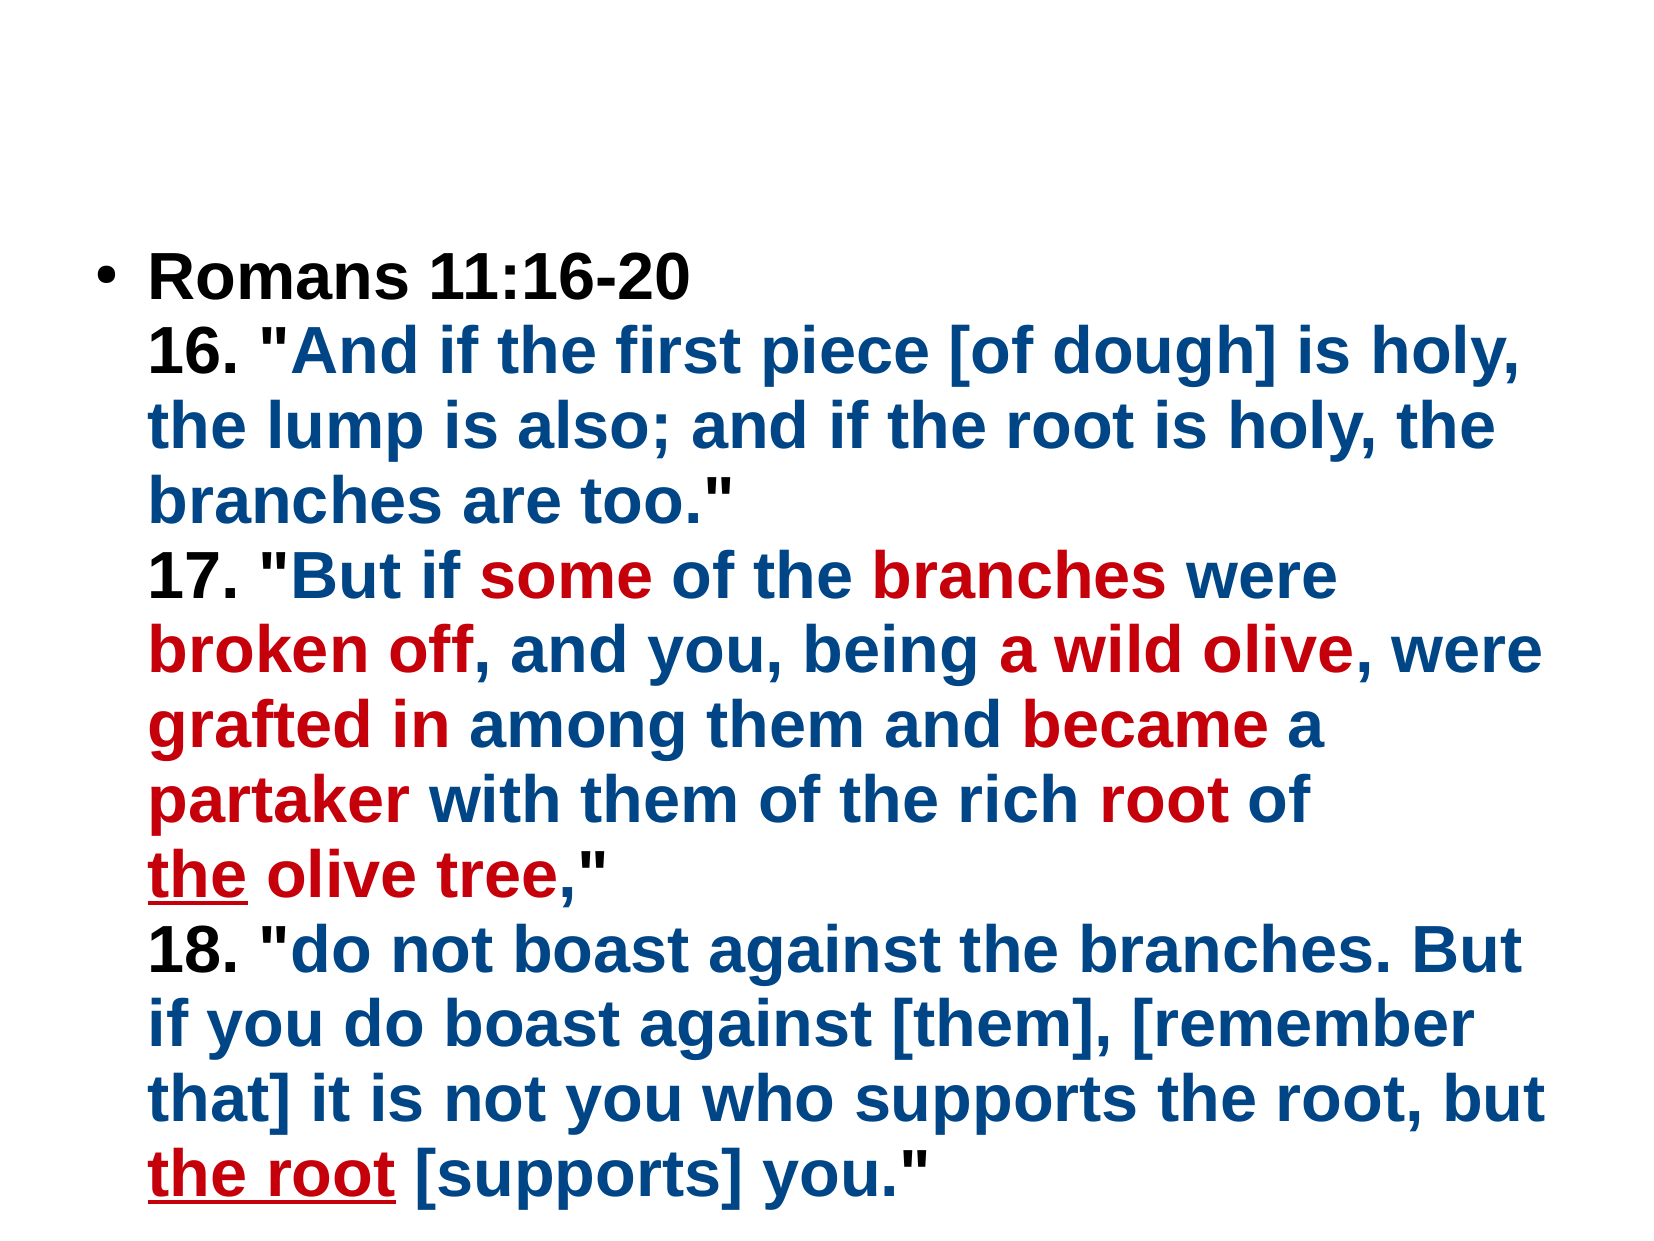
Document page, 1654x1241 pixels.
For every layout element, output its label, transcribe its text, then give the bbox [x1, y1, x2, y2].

list Romans 11:16-20 16. "And if the first piece [of dough] is holy, the lump is also; and if the root is holy, the branches are too." 17. "But if some of the branches were broken off, and you, being a wild olive, were grafted in among them and became a partaker with them of the rich root of the olive tree," 18. "do not boast against the branches. But if you do boast against [them], [remember that] it is not you who supports the root, but the root [supports] you." [76, 238, 1565, 1211]
